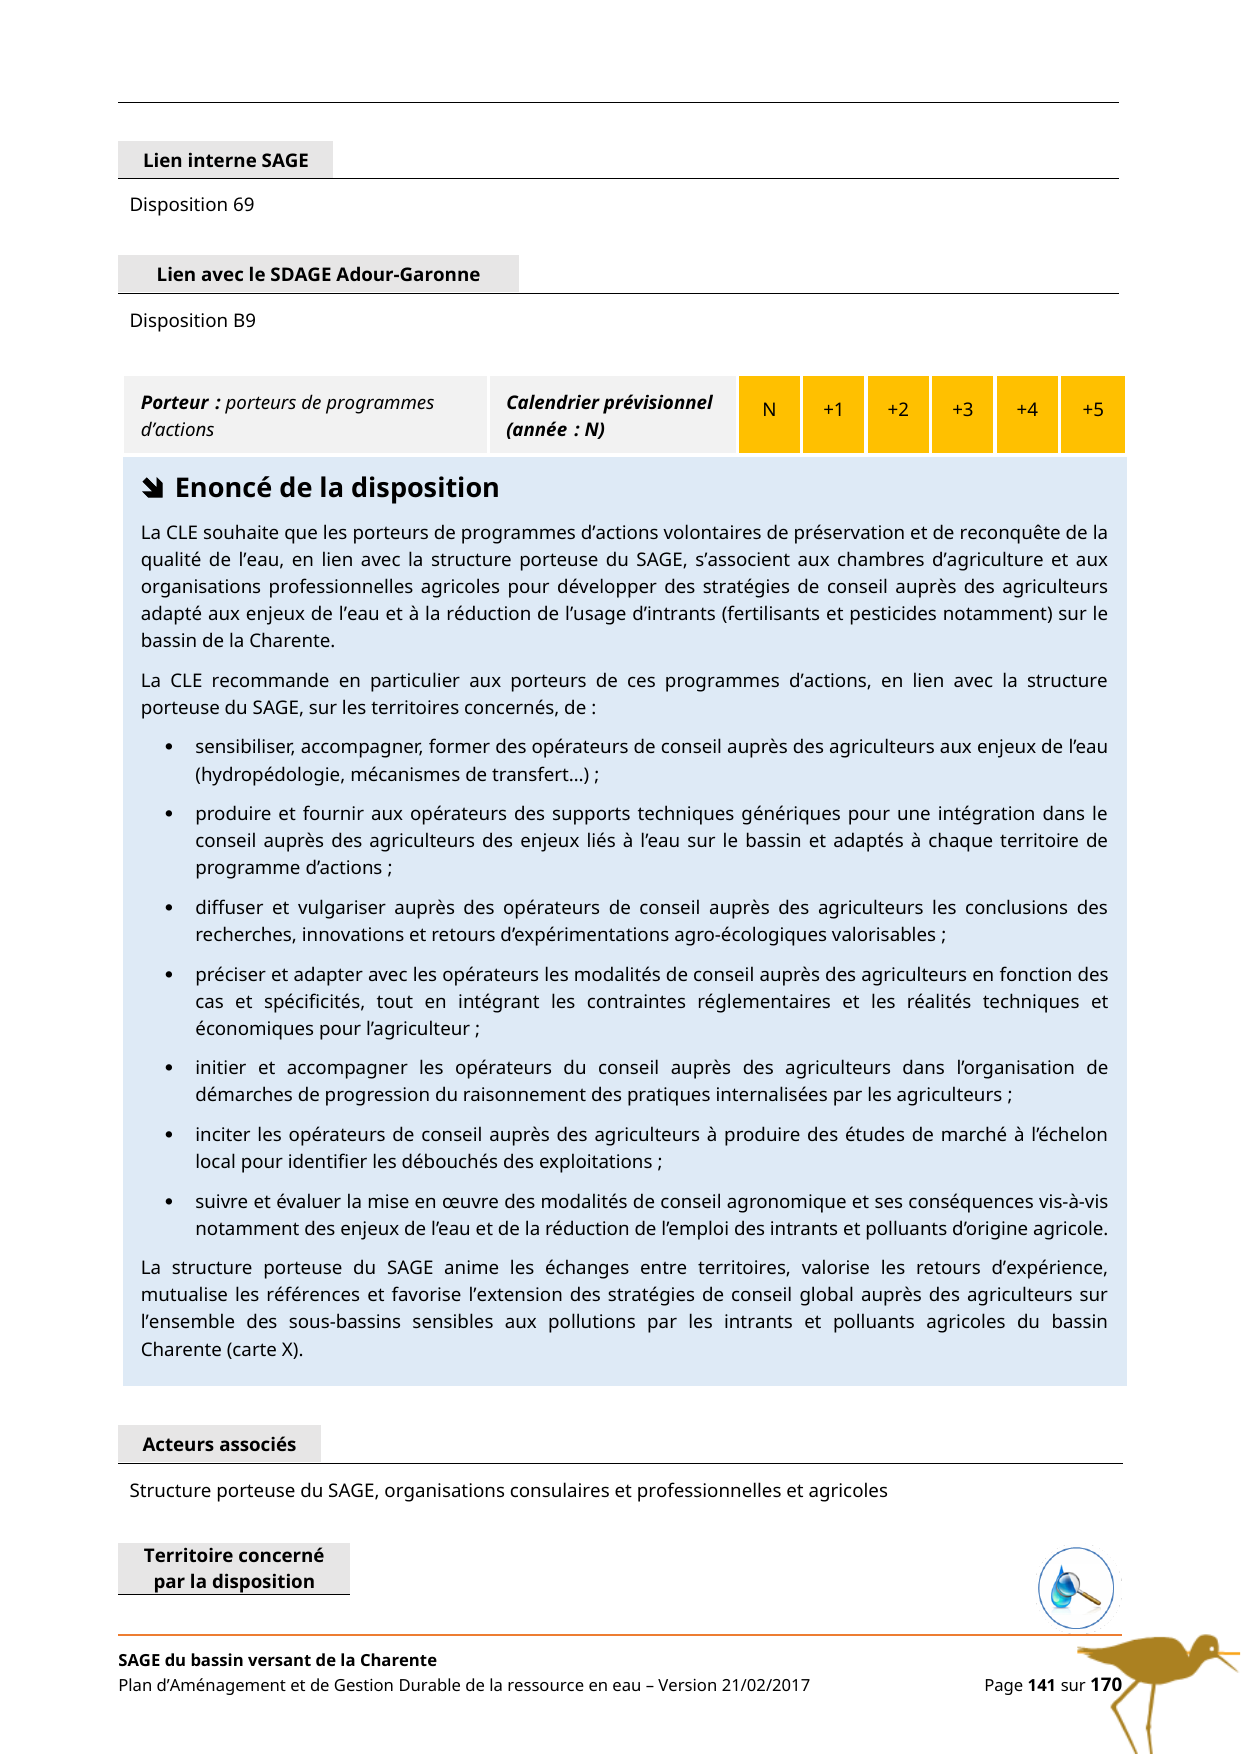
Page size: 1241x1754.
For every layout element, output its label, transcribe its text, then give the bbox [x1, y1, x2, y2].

table_cell +4 [997, 376, 1058, 453]
table_header Acteurs associés [118, 1425, 321, 1462]
table_header [321, 1425, 1123, 1462]
table_cell [1119, 293, 1127, 373]
table_cell [118, 454, 123, 1386]
table_cell  Enoncé de la disposition La CLE souhaite que les porteurs de programmes d’actions volontaires de préservation et de reconquête de la qualité de l’eau, en lien avec la structure porteuse du SAGE, s’associent aux chambres d’agriculture et aux organisations professionnelles agricoles pour développer des stratégies de conseil auprès des agriculteurs adapté aux enjeux de l’eau et à la réduction de l’usage d’intrants (fertilisants et pesticides notamment) sur le bassin de la Charente. La CLE recommande en particulier aux porteurs de ces programmes d’actions, en lien avec la structure porteuse du SAGE, sur les territoires concernés, de : sensibiliser, accompagner, former des opérateurs de conseil auprès des agriculteurs aux enjeux de l’eau (hydropédologie, mécanismes de transfert…) ; produire et fournir aux opérateurs des supports techniques génériques pour une intégration dans le conseil auprès des agriculteurs des enjeux liés à l’eau sur le bassin et adaptés à chaque territoire de programme d’actions ; diffuser et vulgariser auprès des opérateurs de conseil auprès des agriculteurs les conclusions des recherches, innovations et retours d’expérimentations agro-écologiques valorisables ; préciser et adapter avec les opérateurs les modalités de conseil auprès des agriculteurs en fonction des cas et spécificités, tout en intégrant les contraintes réglementaires et les réalités techniques et économiques pour l’agriculteur ; initier et accompagner les opérateurs du conseil auprès des agriculteurs dans l’organisation de démarches de progression du raisonnement des pratiques internalisées par les agriculteurs ; inciter les opérateurs de conseil auprès des agriculteurs à produire des études de marché à l’échelon local pour identifier les débouchés des exploitations ; suivre et évaluer la mise en œuvre des modalités de conseil agronomique et ses conséquences vis-à-vis notamment des enjeux de l’eau et de la réduction de l’emploi des intrants et polluants d’origine agricole. La structure porteuse du SAGE anime les échanges entre territoires, valorise les retours d’expérience, mutualise les références et favorise l’extension des stratégies de conseil global auprès des agriculteurs sur l’ensemble des sous-bassins sensibles aux pollutions par les intrants et polluants agricoles du bassin Charente (carte X). [123, 457, 1127, 1386]
table_cell +5 [1061, 376, 1125, 453]
table_cell Porteur : porteurs de programmes d’actions [124, 376, 487, 453]
table_header Territoire concerné par la disposition [118, 1543, 350, 1594]
table_cell Calendrier prévisionnel (année : N) [490, 376, 736, 453]
table_cell Structure porteuse du SAGE, organisations consulaires et professionnelles et agricoles [118, 1464, 1123, 1503]
table_cell [1119, 255, 1127, 292]
table_cell [1119, 102, 1127, 141]
table_cell Lien interne SAGE [118, 141, 333, 178]
table_cell +1 [803, 376, 864, 453]
table_cell [333, 141, 1119, 178]
table_cell Disposition 69 [118, 179, 1119, 255]
table_cell [1119, 178, 1127, 255]
table_header [350, 1543, 1071, 1594]
table_cell Disposition B9 [118, 294, 1119, 373]
table_cell +2 [868, 376, 929, 453]
table_cell +3 [932, 376, 993, 453]
table_cell [519, 255, 1119, 292]
table_cell Lien avec le SDAGE Adour-Garonne [118, 255, 519, 292]
table_cell [1119, 141, 1127, 178]
table_cell N [739, 376, 800, 453]
table_header [1085, 1543, 1129, 1594]
